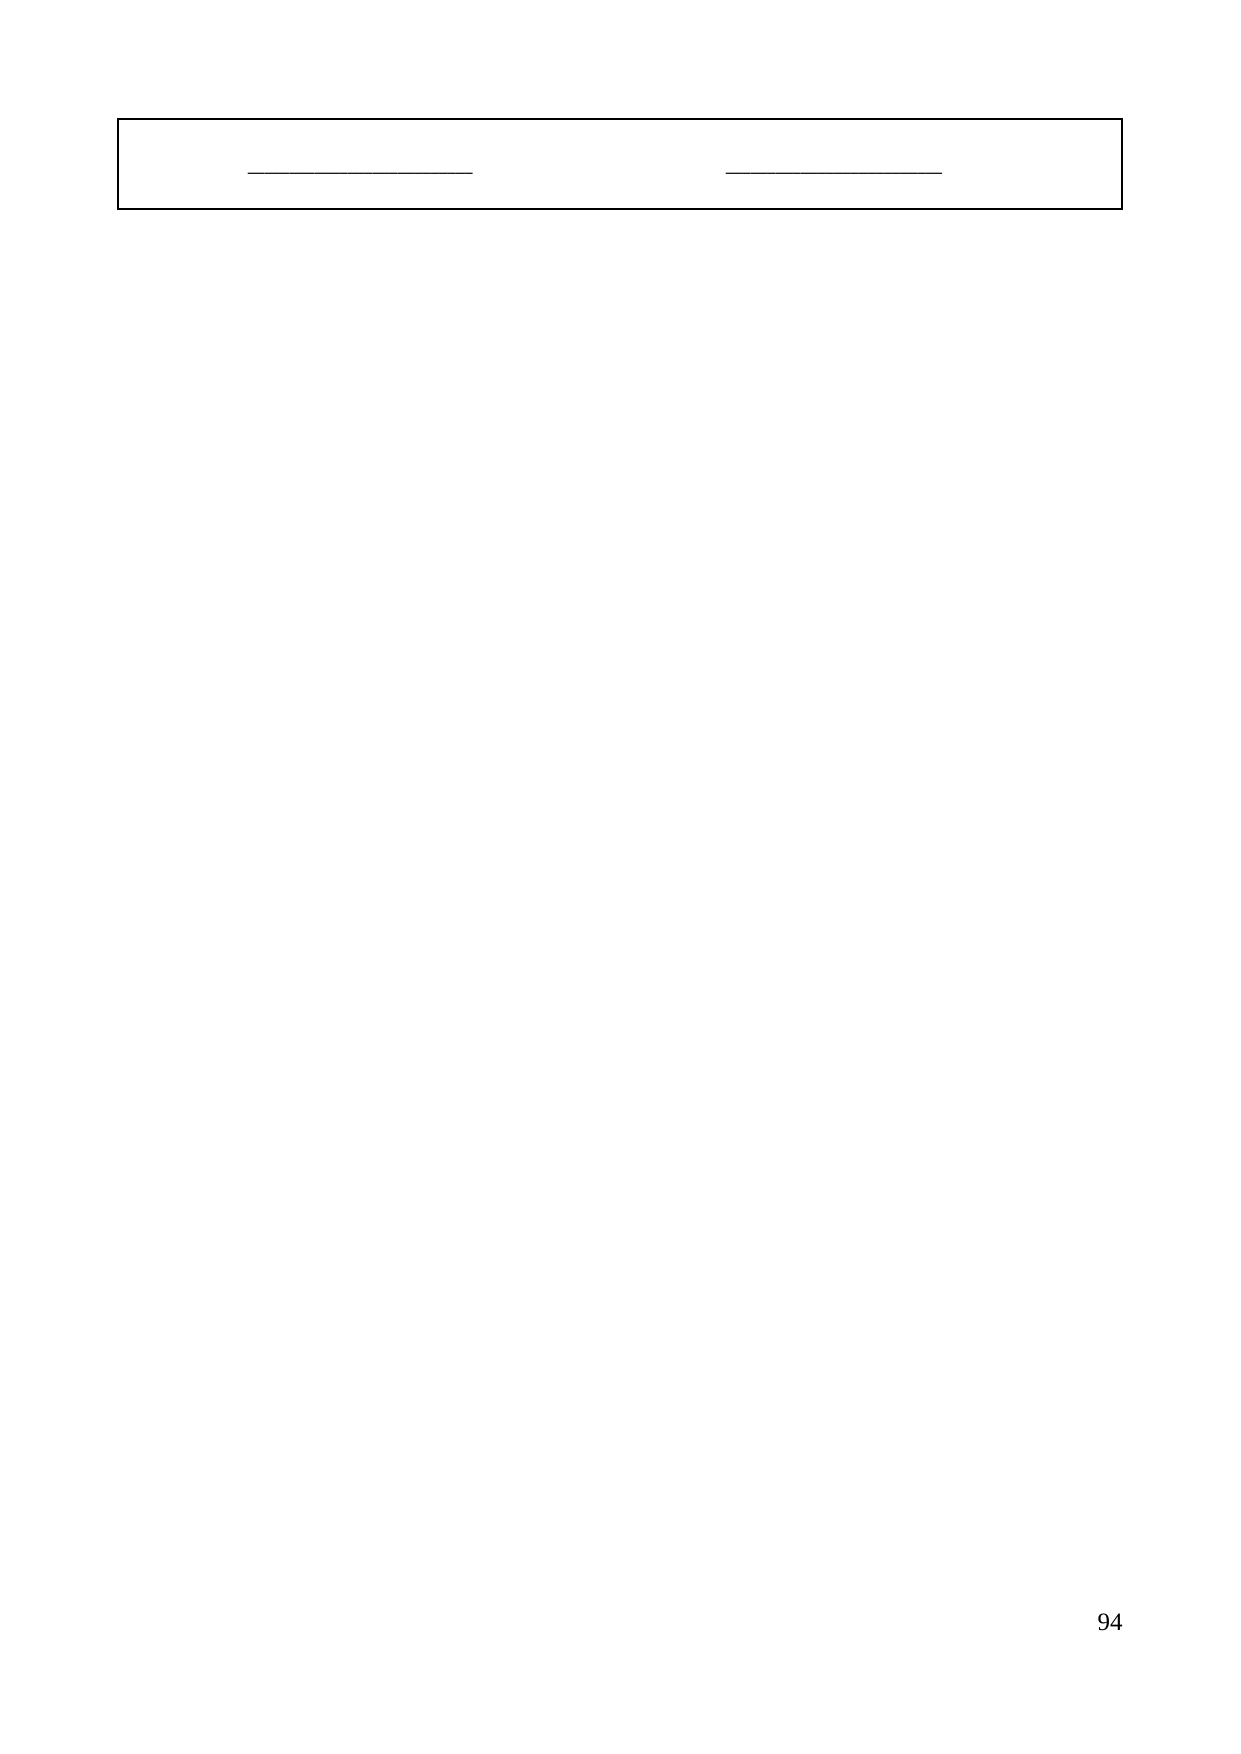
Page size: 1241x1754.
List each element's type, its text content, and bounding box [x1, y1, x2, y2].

table_cell ___________________________ __________________________ [119, 120, 1121, 208]
